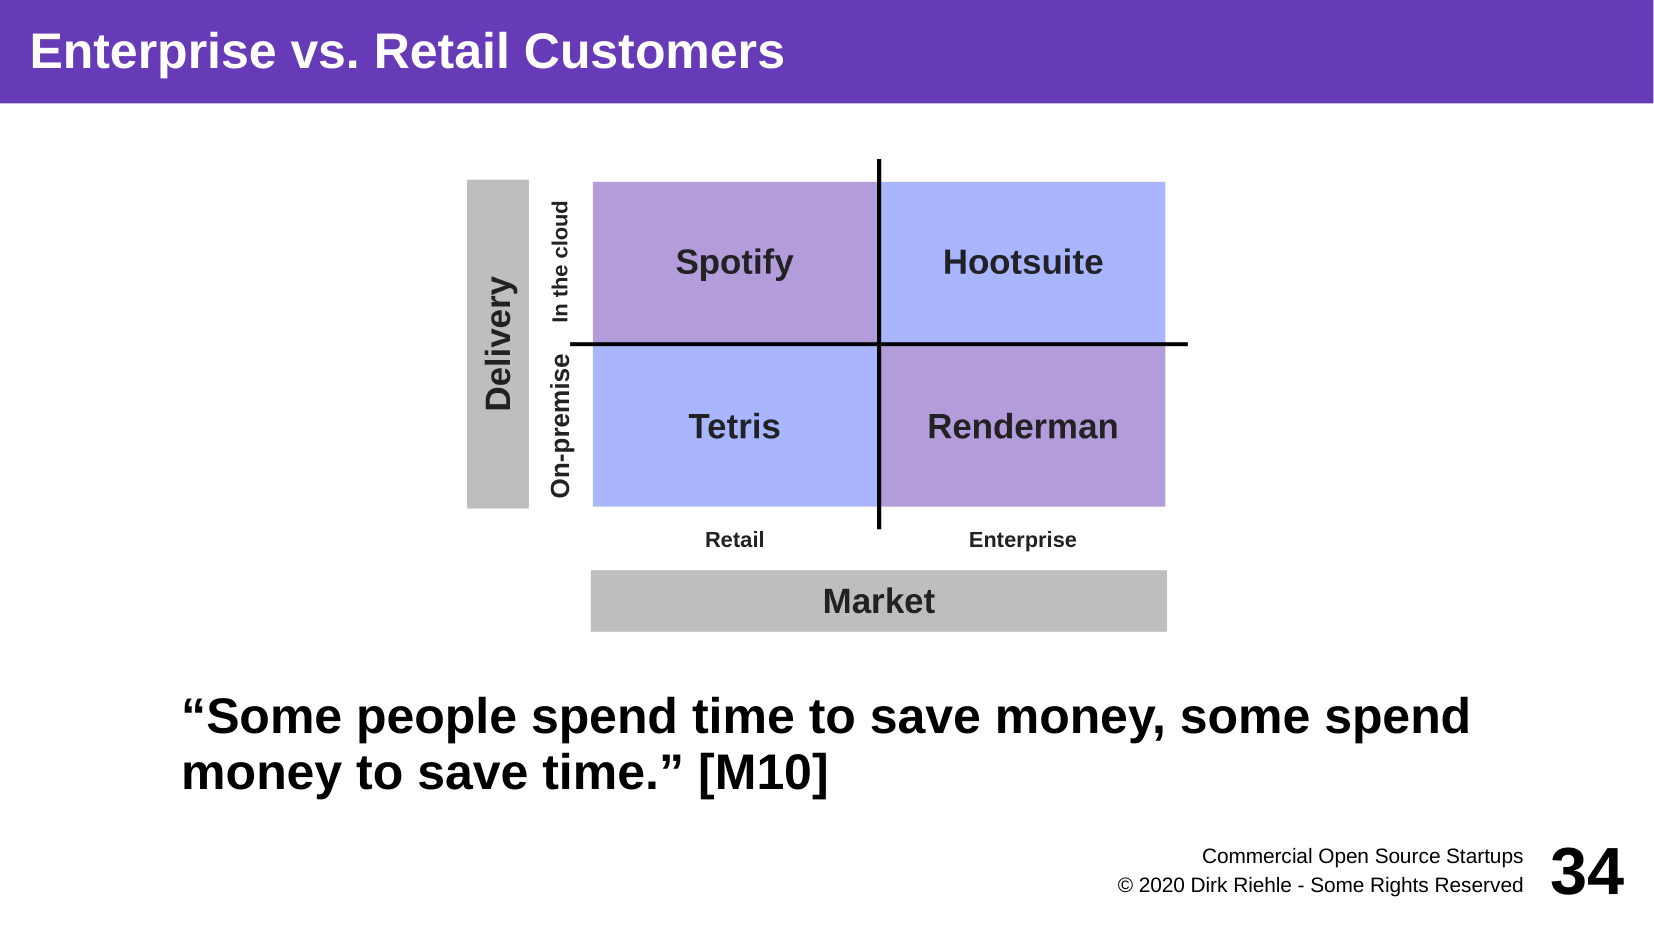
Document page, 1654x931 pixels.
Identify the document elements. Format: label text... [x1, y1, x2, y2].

subtitle “Some people spend time to save money, some spend money to save time.” [M10] [29, 132, 1625, 813]
title Enterprise vs. Retail Customers [0, 0, 1654, 104]
picture [467, 159, 1188, 632]
